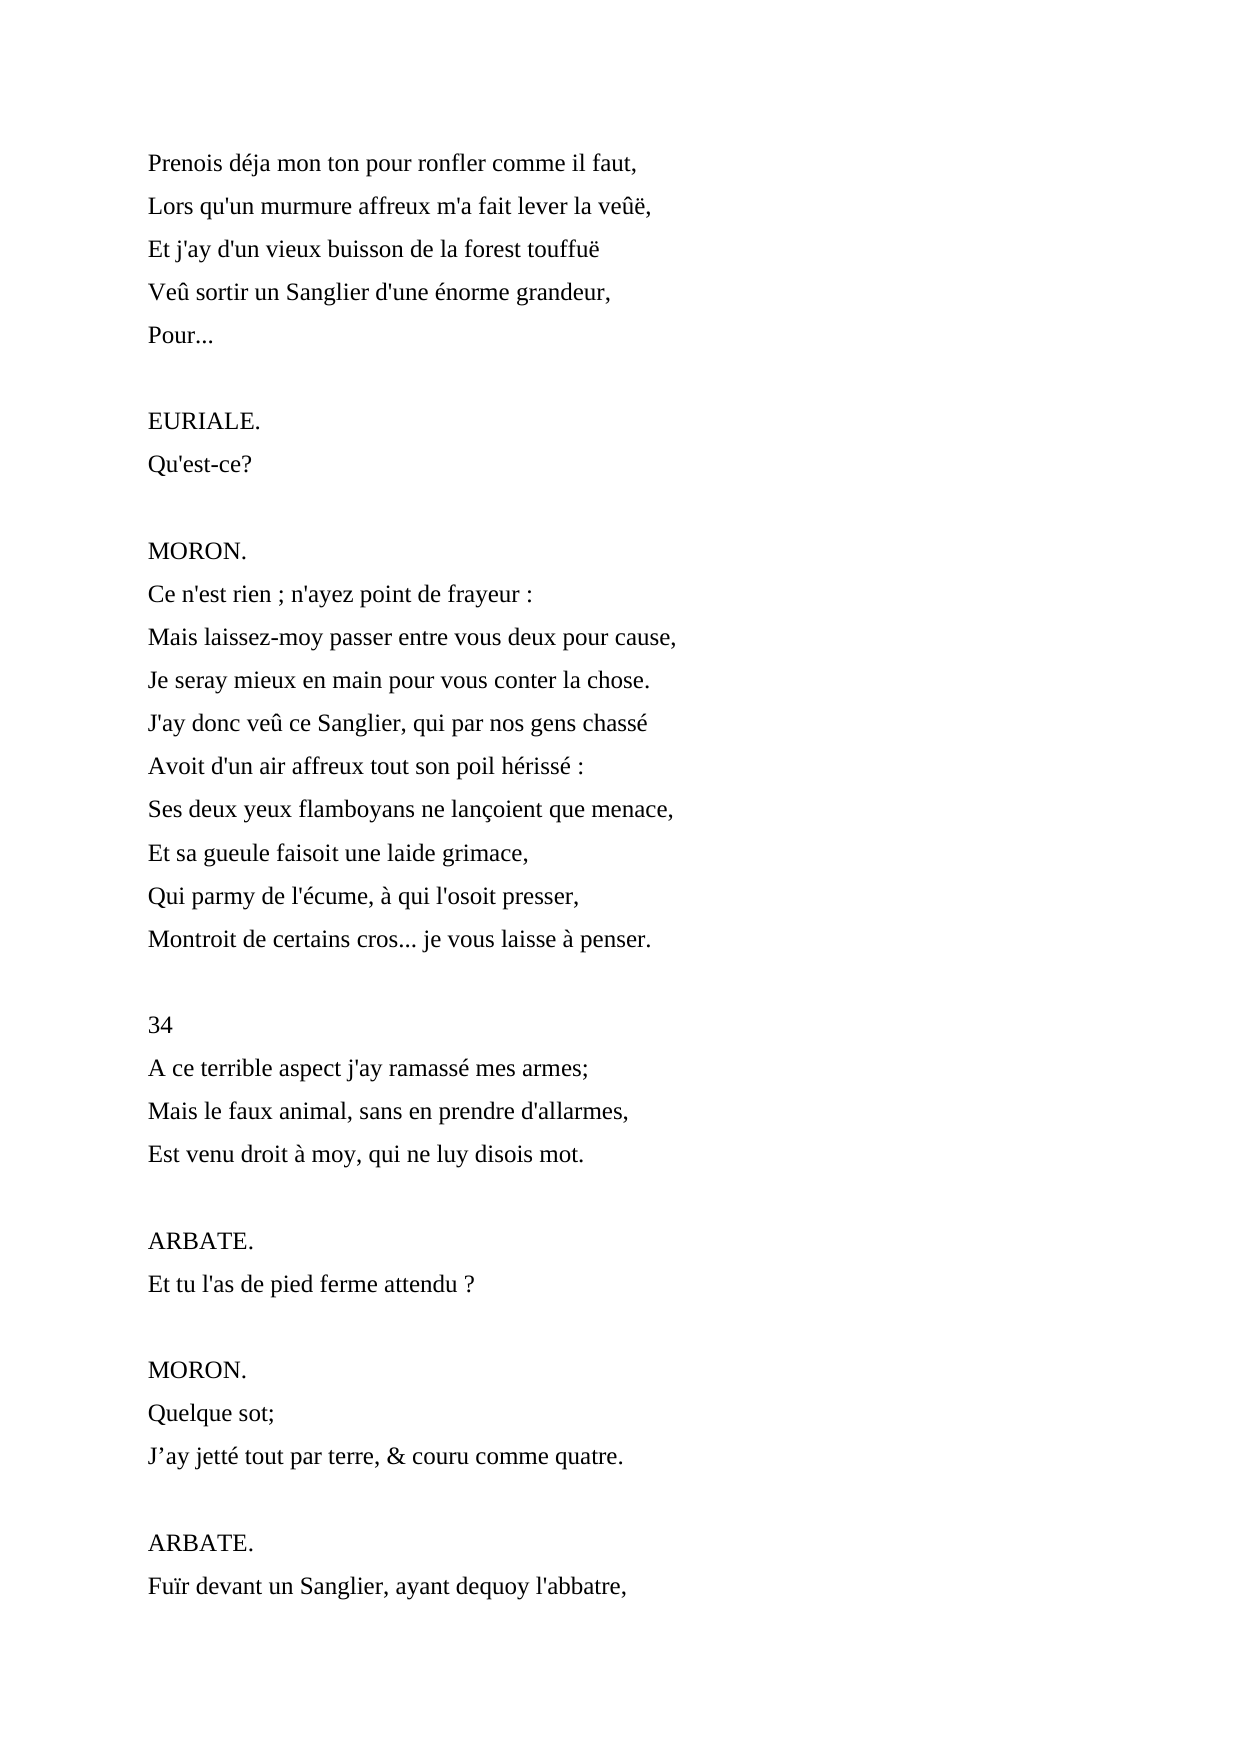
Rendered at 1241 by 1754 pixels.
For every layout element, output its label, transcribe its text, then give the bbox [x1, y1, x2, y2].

text Qu'est-ce? [148, 449, 1093, 478]
text MORON. [148, 1355, 1093, 1384]
text ARBATE. [148, 1528, 1093, 1556]
text Mais laissez-moy passer entre vous deux pour cause, [148, 622, 1093, 651]
text Prenois déja mon ton pour ronfler comme il faut, [148, 148, 1093, 176]
text Et j'ay d'un vieux buisson de la forest touffuë [148, 234, 1093, 263]
text Est venu droit à moy, qui ne luy disois mot. [148, 1139, 1093, 1168]
text A ce terrible aspect j'ay ramassé mes armes; [148, 1053, 1093, 1082]
text J'ay donc veû ce Sanglier, qui par nos gens chassé [148, 708, 1093, 737]
text 34 [148, 1010, 1093, 1039]
text Je seray mieux en main pour vous conter la chose. [148, 665, 1093, 694]
text Lors qu'un murmure affreux m'a fait lever la veûë, [148, 191, 1093, 219]
text Mais le faux animal, sans en prendre d'allarmes, [148, 1096, 1093, 1125]
text Qui parmy de l'écume, à qui l'osoit presser, [148, 881, 1093, 909]
text Fuïr devant un Sanglier, ayant dequoy l'abbatre, [148, 1571, 1093, 1599]
text Avoit d'un air affreux tout son poil hérissé : [148, 751, 1093, 780]
text ARBATE. [148, 1226, 1093, 1254]
text MORON. [148, 536, 1093, 564]
text Montroit de certains cros... je vous laisse à penser. [148, 924, 1093, 953]
text Ses deux yeux flamboyans ne lançoient que menace, [148, 794, 1093, 823]
text Ce n'est rien ; n'ayez point de frayeur : [148, 579, 1093, 608]
text J’ay jetté tout par terre, & couru comme quatre. [148, 1441, 1093, 1470]
text Et tu l'as de pied ferme attendu ? [148, 1269, 1093, 1298]
text Veû sortir un Sanglier d'une énorme grandeur, [148, 277, 1093, 306]
text Quelque sot; [148, 1398, 1093, 1427]
text EURIALE. [148, 406, 1093, 435]
text Pour... [148, 320, 1093, 349]
text Et sa gueule faisoit une laide grimace, [148, 838, 1093, 866]
